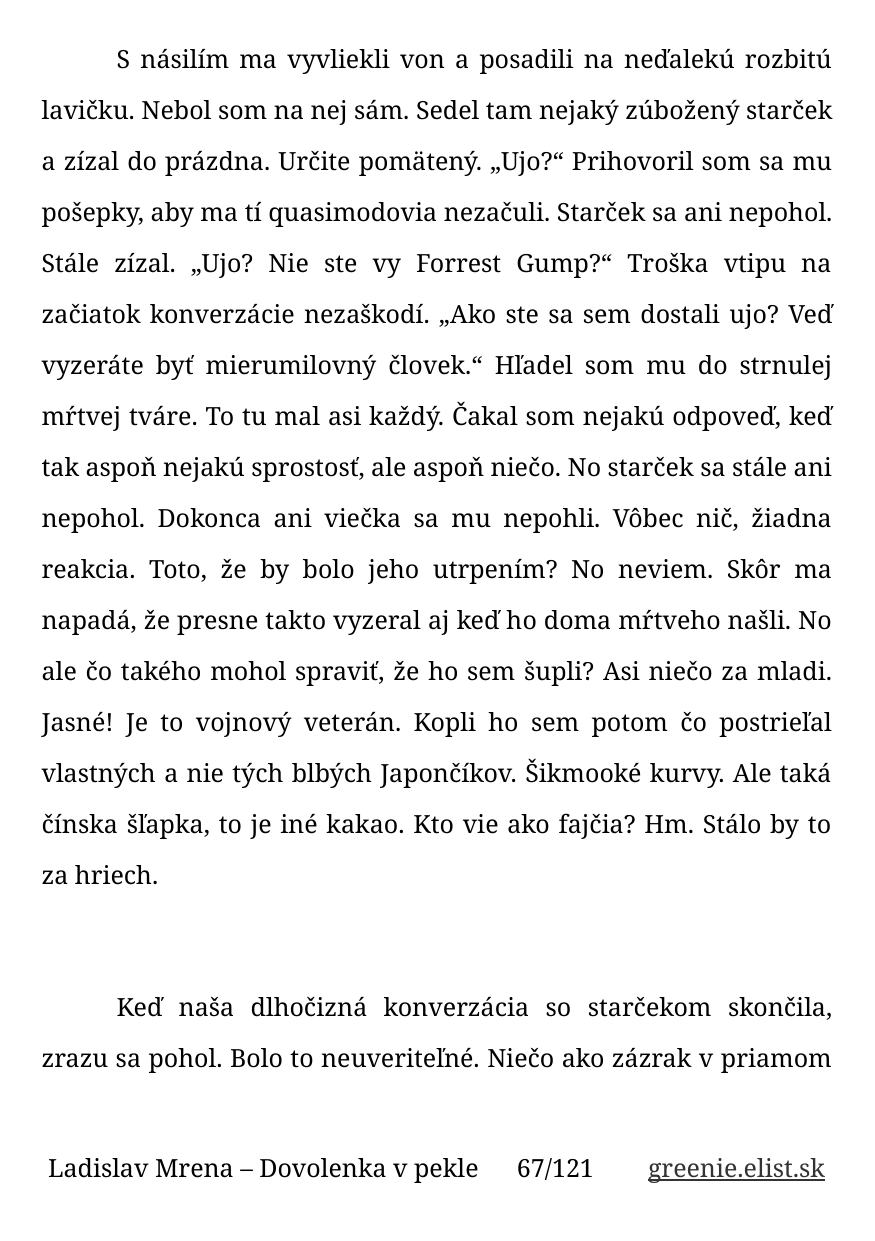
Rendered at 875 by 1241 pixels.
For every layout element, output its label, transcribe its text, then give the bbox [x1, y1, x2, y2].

text Keď naša dlhočizná konverzácia so starčekom skončila, zrazu sa pohol. Bolo to neuveriteľné. Niečo ako zázrak v priamom [41, 989, 833, 1074]
text S násilím ma vyvliekli von a posadili na neďalekú rozbitú lavičku. Nebol som na nej sám. Sedel tam nejaký zúbožený starček a zízal do prázdna. Určite pomätený. „Ujo?“ Prihovoril som sa mu pošepky, aby ma tí quasimodovia nezačuli. Starček sa ani nepohol. Stále zízal. „Ujo? Nie ste vy Forrest Gump?“ Troška vtipu na začiatok konverzácie nezaškodí. „Ako ste sa sem dostali ujo? Veď vyzeráte byť mierumilovný človek.“ Hľadel som mu do strnulej mŕtvej tváre. To tu mal asi každý. Čakal som nejakú odpoveď, keď tak aspoň nejakú sprostosť, ale aspoň niečo. No starček sa stále ani nepohol. Dokonca ani viečka sa mu nepohli. Vôbec nič, žiadna reakcia. Toto, že by bolo jeho utrpením? No neviem. Skôr ma napadá, že presne takto vyzeral aj keď ho doma mŕtveho našli. No ale čo takého mohol spraviť, že ho sem šupli? Asi niečo za mladi. Jasné! Je to vojnový veterán. Kopli ho sem potom čo postrieľal vlastných a nie tých blbých Japončíkov. Šikmooké kurvy. Ale taká čínska šľapka, to je iné kakao. Kto vie ako fajčia? Hm. Stálo by to za hriech. [41, 41, 833, 892]
